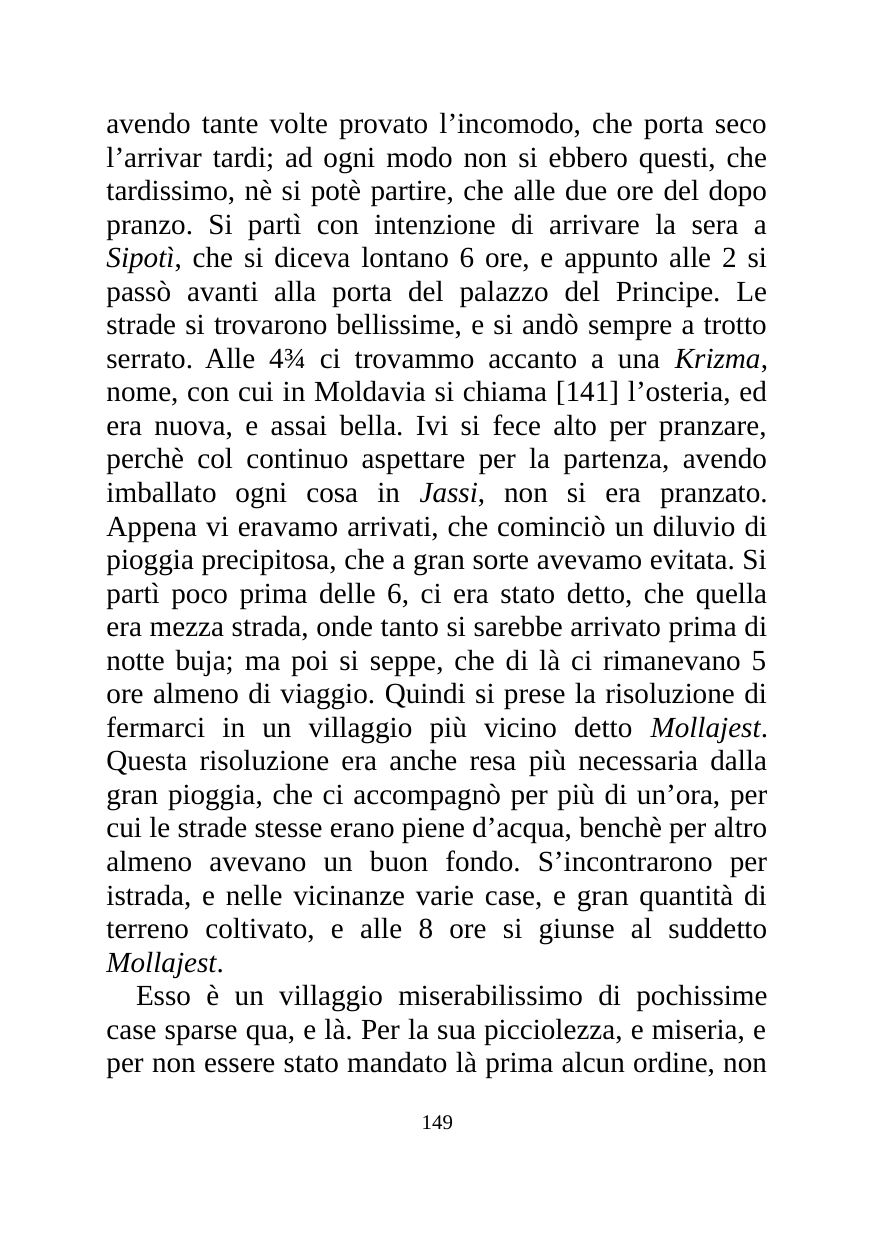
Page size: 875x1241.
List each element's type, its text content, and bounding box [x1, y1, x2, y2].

text avendo tante volte provato l’incomodo, che porta seco l’arrivar tardi; ad ogni modo non si ebbero questi, che tardissimo, nè si potè partire, che alle due ore del dopo pranzo. Si partì con intenzione di arrivare la sera a Sipotì, che si diceva lontano 6 ore, e appunto alle 2 si passò avanti alla porta del palazzo del Principe. Le strade si trovarono bellissime, e si andò sempre a trotto serrato. Alle 4¾ ci trovammo accanto a una Krizma, nome, con cui in Moldavia si chiama [141] l’osteria, ed era nuova, e assai bella. Ivi si fece alto per pranzare, perchè col continuo aspettare per la partenza, avendo imballato ogni cosa in Jassi, non si era pranzato. Appena vi eravamo arrivati, che cominciò un diluvio di pioggia precipitosa, che a gran sorte avevamo evitata. Si partì poco prima delle 6, ci era stato detto, che quella era mezza strada, onde tanto si sarebbe arrivato prima di notte buja; ma poi si seppe, che di là ci rimanevano 5 ore almeno di viaggio. Quindi si prese la risoluzione di fermarci in un villaggio più vicino detto Mollajest. Questa risoluzione era anche resa più necessaria dalla gran pioggia, che ci accompagnò per più di un’ora, per cui le strade stesse erano piene d’acqua, benchè per altro almeno avevano un buon fondo. S’incontrarono per istrada, e nelle vicinanze varie case, e gran quantità di terreno coltivato, e alle 8 ore si giunse al suddetto Mollajest. [106, 106, 768, 978]
text Esso è un villaggio miserabilissimo di pochissime case sparse qua, e là. Per la sua picciolezza, e miseria, e per non essere stato mandato là prima alcun ordine, non [106, 978, 768, 1079]
